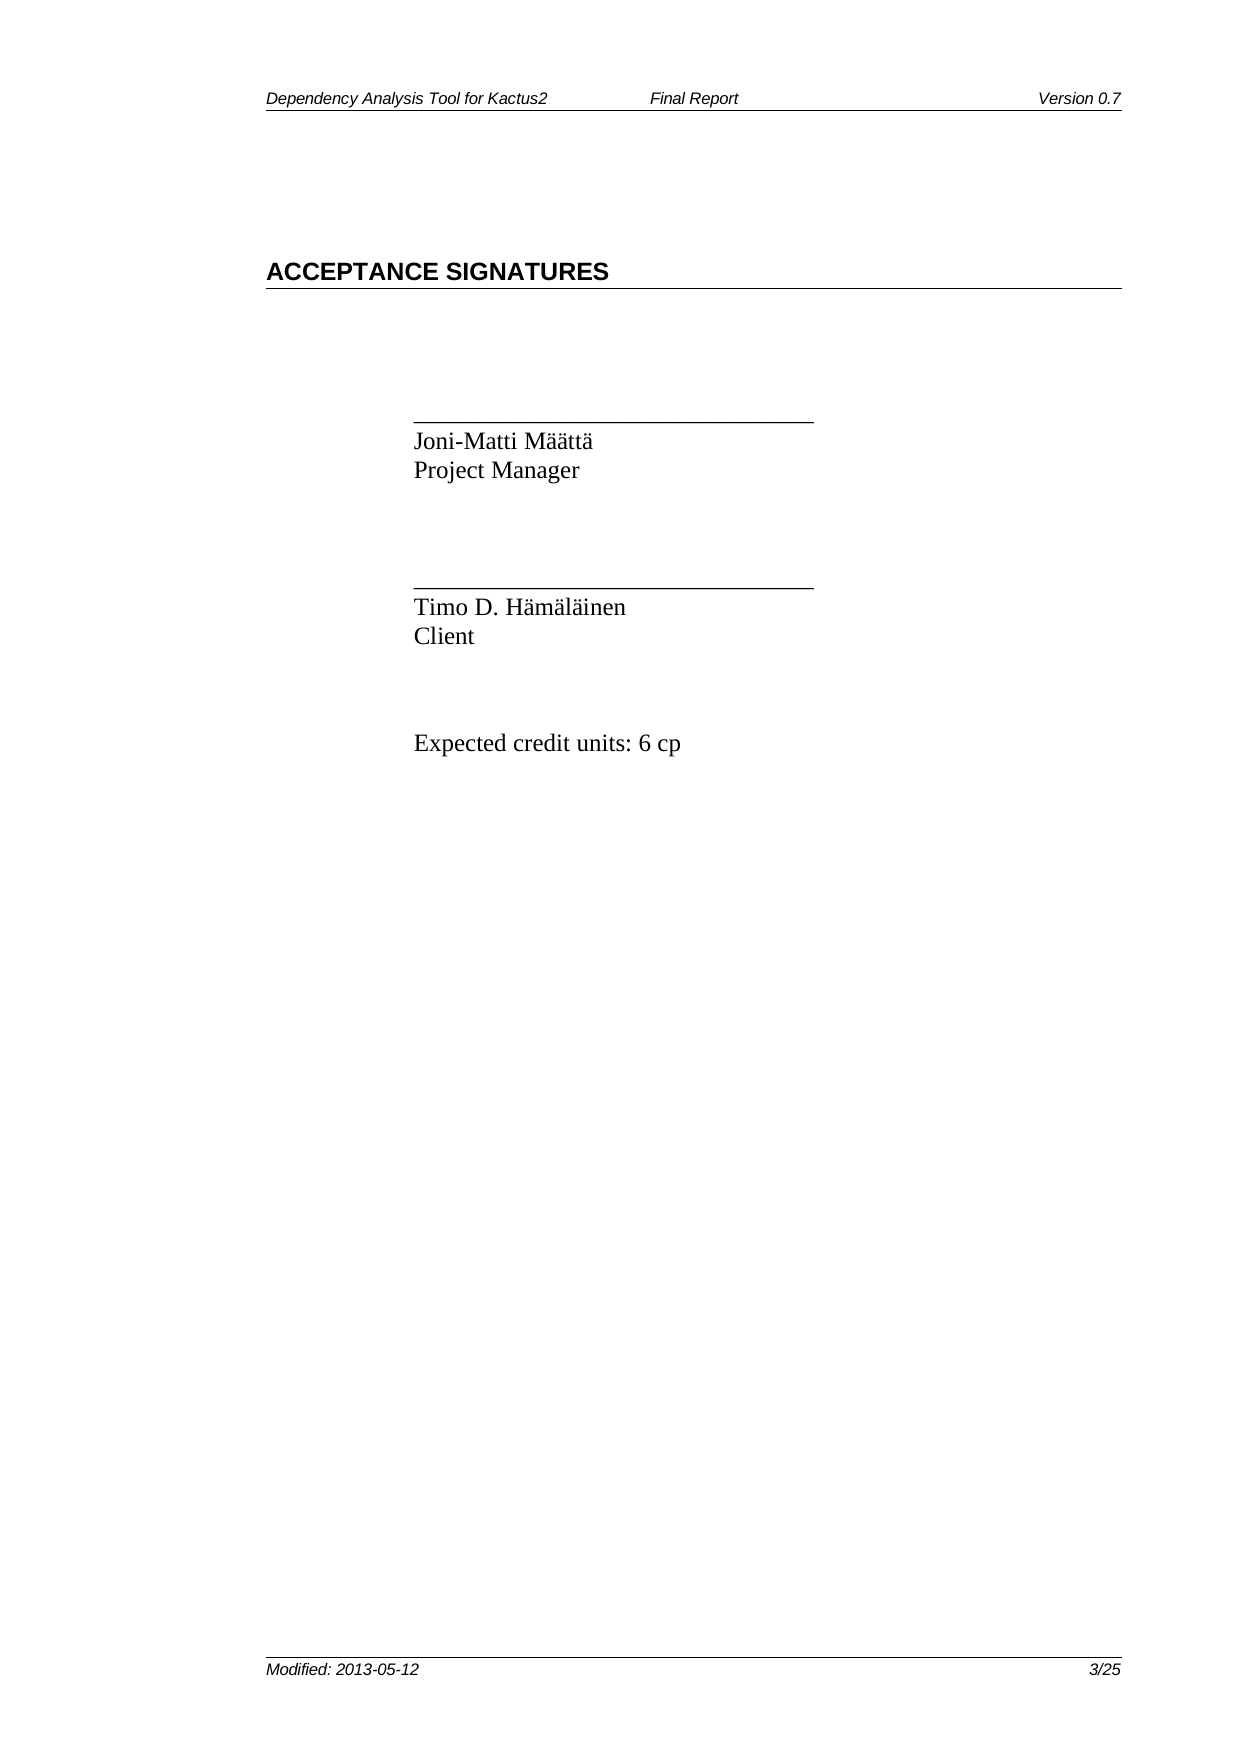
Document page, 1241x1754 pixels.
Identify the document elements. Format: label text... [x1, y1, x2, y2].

list Acceptance signatures [266, 257, 1122, 288]
text ________________________________ Joni-Matti Määttä Project Manager [413, 397, 1122, 484]
text Expected credit units: 6 cp [413, 728, 1122, 757]
text ________________________________ Timo D. Hämäläinen Client [413, 562, 1122, 650]
